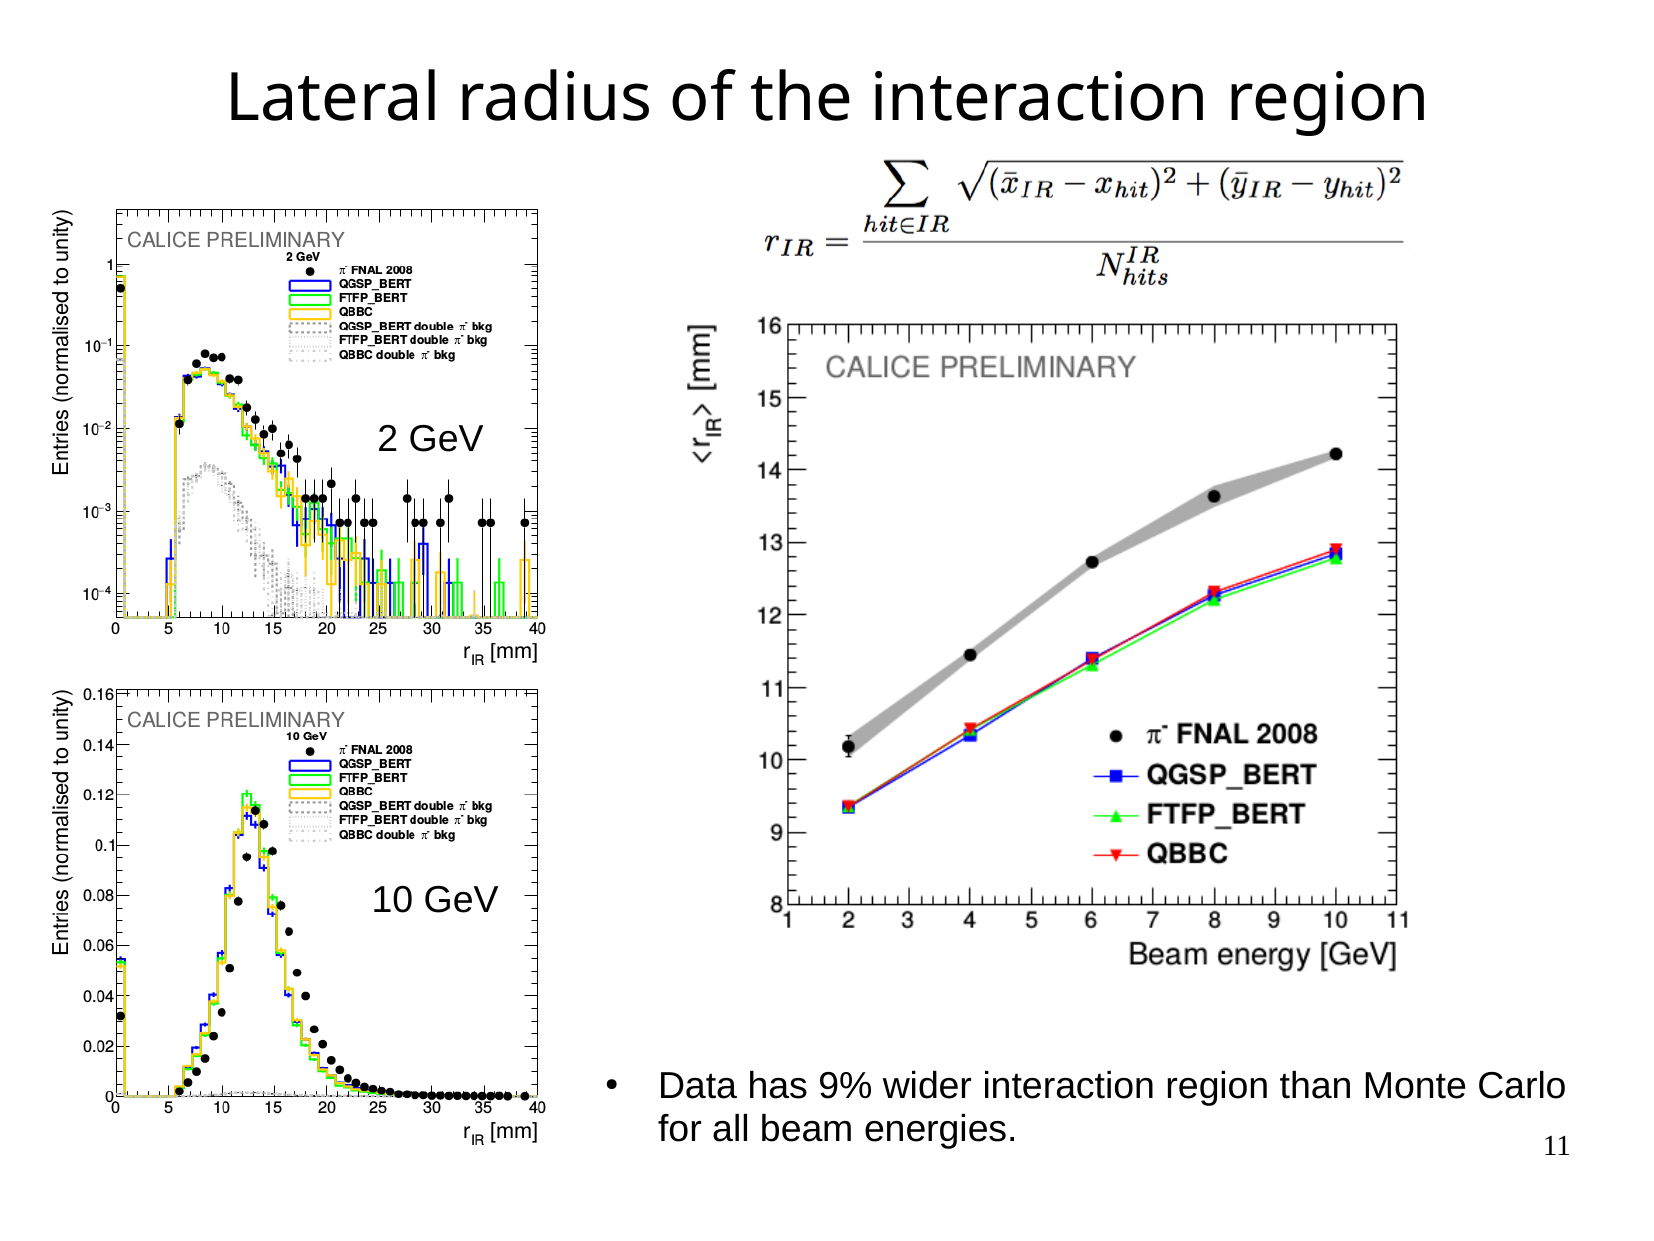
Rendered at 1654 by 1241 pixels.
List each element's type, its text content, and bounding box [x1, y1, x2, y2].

text_box 2 GeV [362, 410, 499, 468]
title Lateral radius of the interaction region [85, 52, 1571, 138]
text_box 10 GeV [356, 870, 514, 928]
list Data has 9% wider interaction region than Monte Carlo for all beam energies. [587, 1064, 1571, 1224]
picture [48, 176, 573, 1145]
picture [677, 137, 1426, 973]
